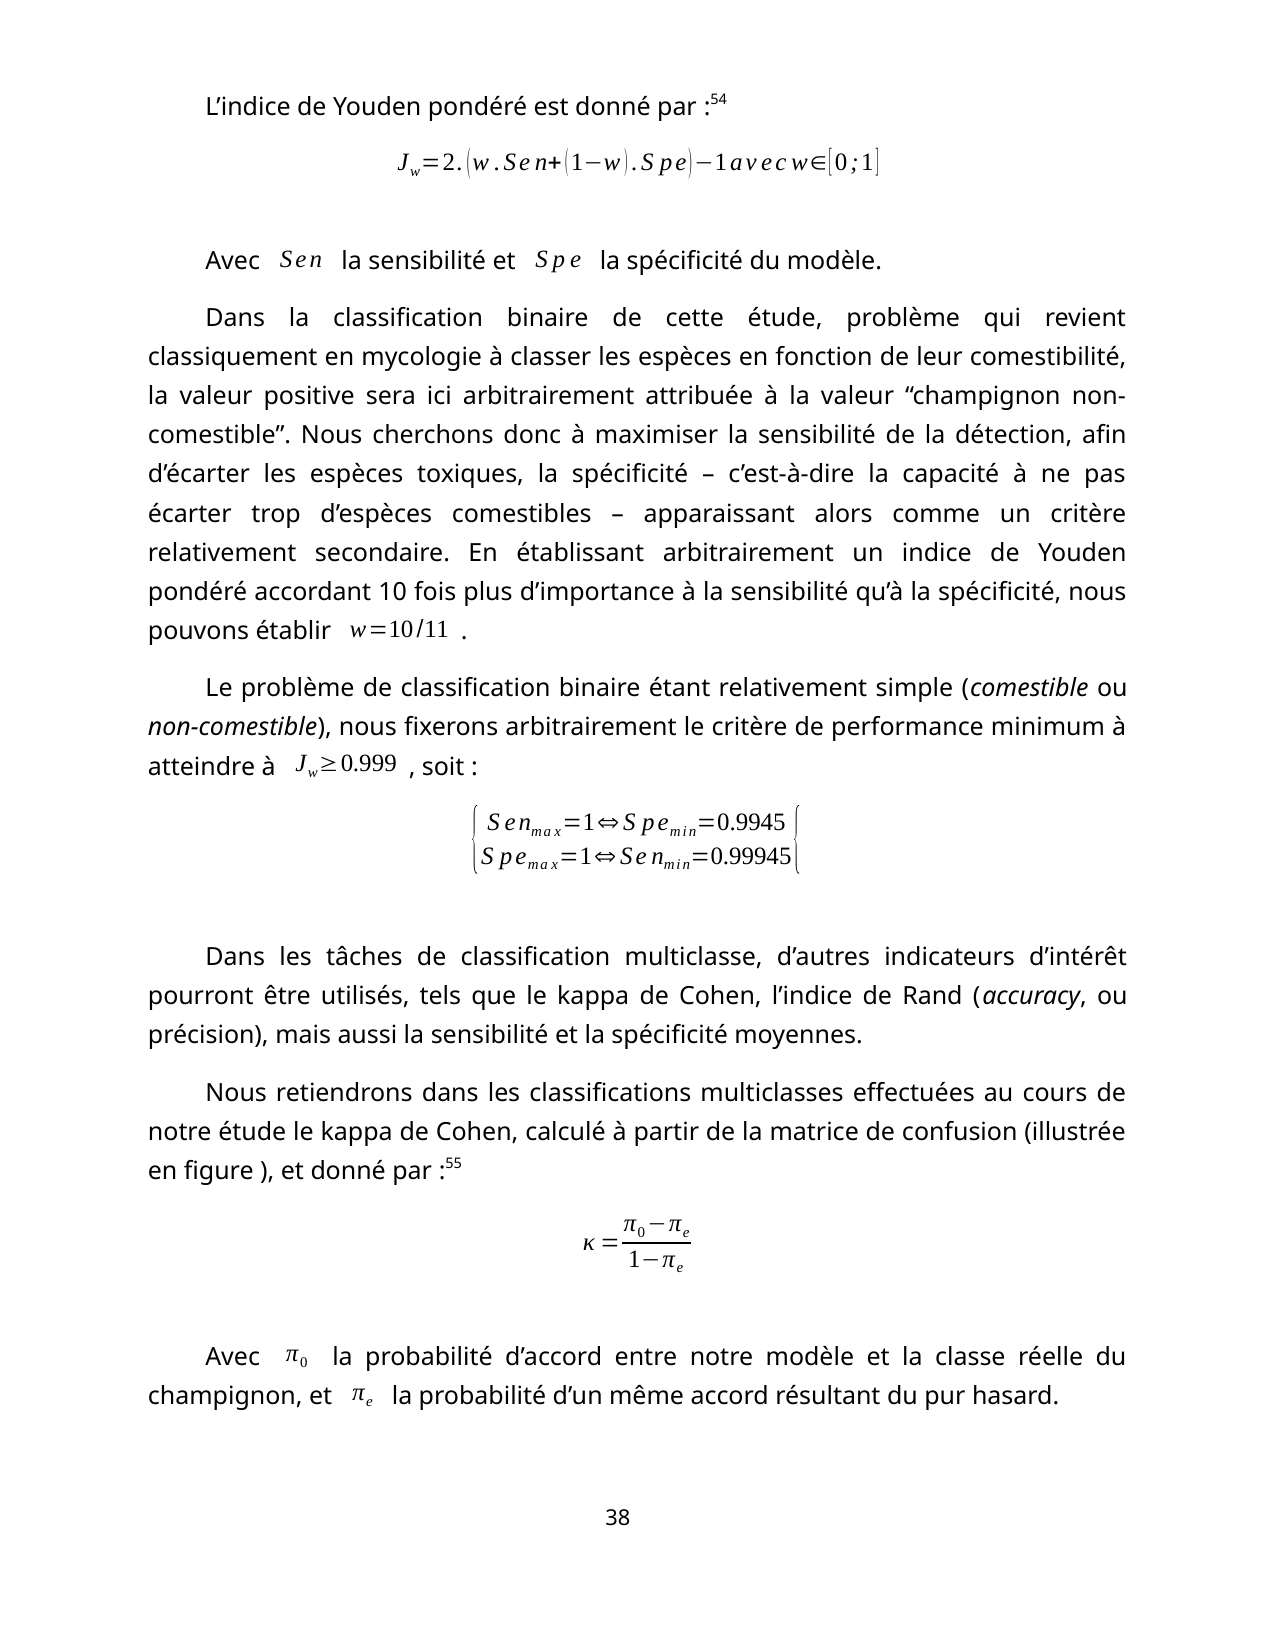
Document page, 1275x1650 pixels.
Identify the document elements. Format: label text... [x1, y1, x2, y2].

text Le problème de classification binaire étant relativement simple (comestible ou non-comestible), nous fixerons arbitrairement le critère de performance minimum à atteindre à , soit : [148, 670, 1127, 782]
text Nous retiendrons dans les classifications multiclasses effectuées au cours de notre étude le kappa de Cohen, calculé à partir de la matrice de confusion (illustrée en figure ), et donné par :55 [148, 1074, 1127, 1187]
text Dans les tâches de classification multiclasse, d’autres indicateurs d’intérêt pourront être utilisés, tels que le kappa de Cohen, l’indice de Rand (accuracy, ou précision), mais aussi la sensibilité et la spécificité moyennes. [148, 939, 1127, 1051]
text Avec la probabilité d’accord entre notre modèle et la classe réelle du champignon, et la probabilité d’un même accord résultant du pur hasard. [148, 1338, 1127, 1411]
text Dans la classification binaire de cette étude, problème qui revient classiquement en mycologie à classer les espèces en fonction de leur comestibilité, la valeur positive sera ici arbitrairement attribuée à la valeur “champignon non-comestible”. Nous cherchons donc à maximiser la sensibilité de la détection, afin d’écarter les espèces toxiques, la spécificité – c’est-à-dire la capacité à ne pas écarter trop d’espèces comestibles – apparaissant alors comme un critère relativement secondaire. En établissant arbitrairement un indice de Youden pondéré accordant 10 fois plus d’importance à la sensibilité qu’à la spécificité, nous pouvons établir . [148, 299, 1127, 647]
text Avec la sensibilité et la spécificité du modèle. [148, 242, 1127, 276]
text L’indice de Youden pondéré est donné par :54 [148, 88, 1127, 123]
